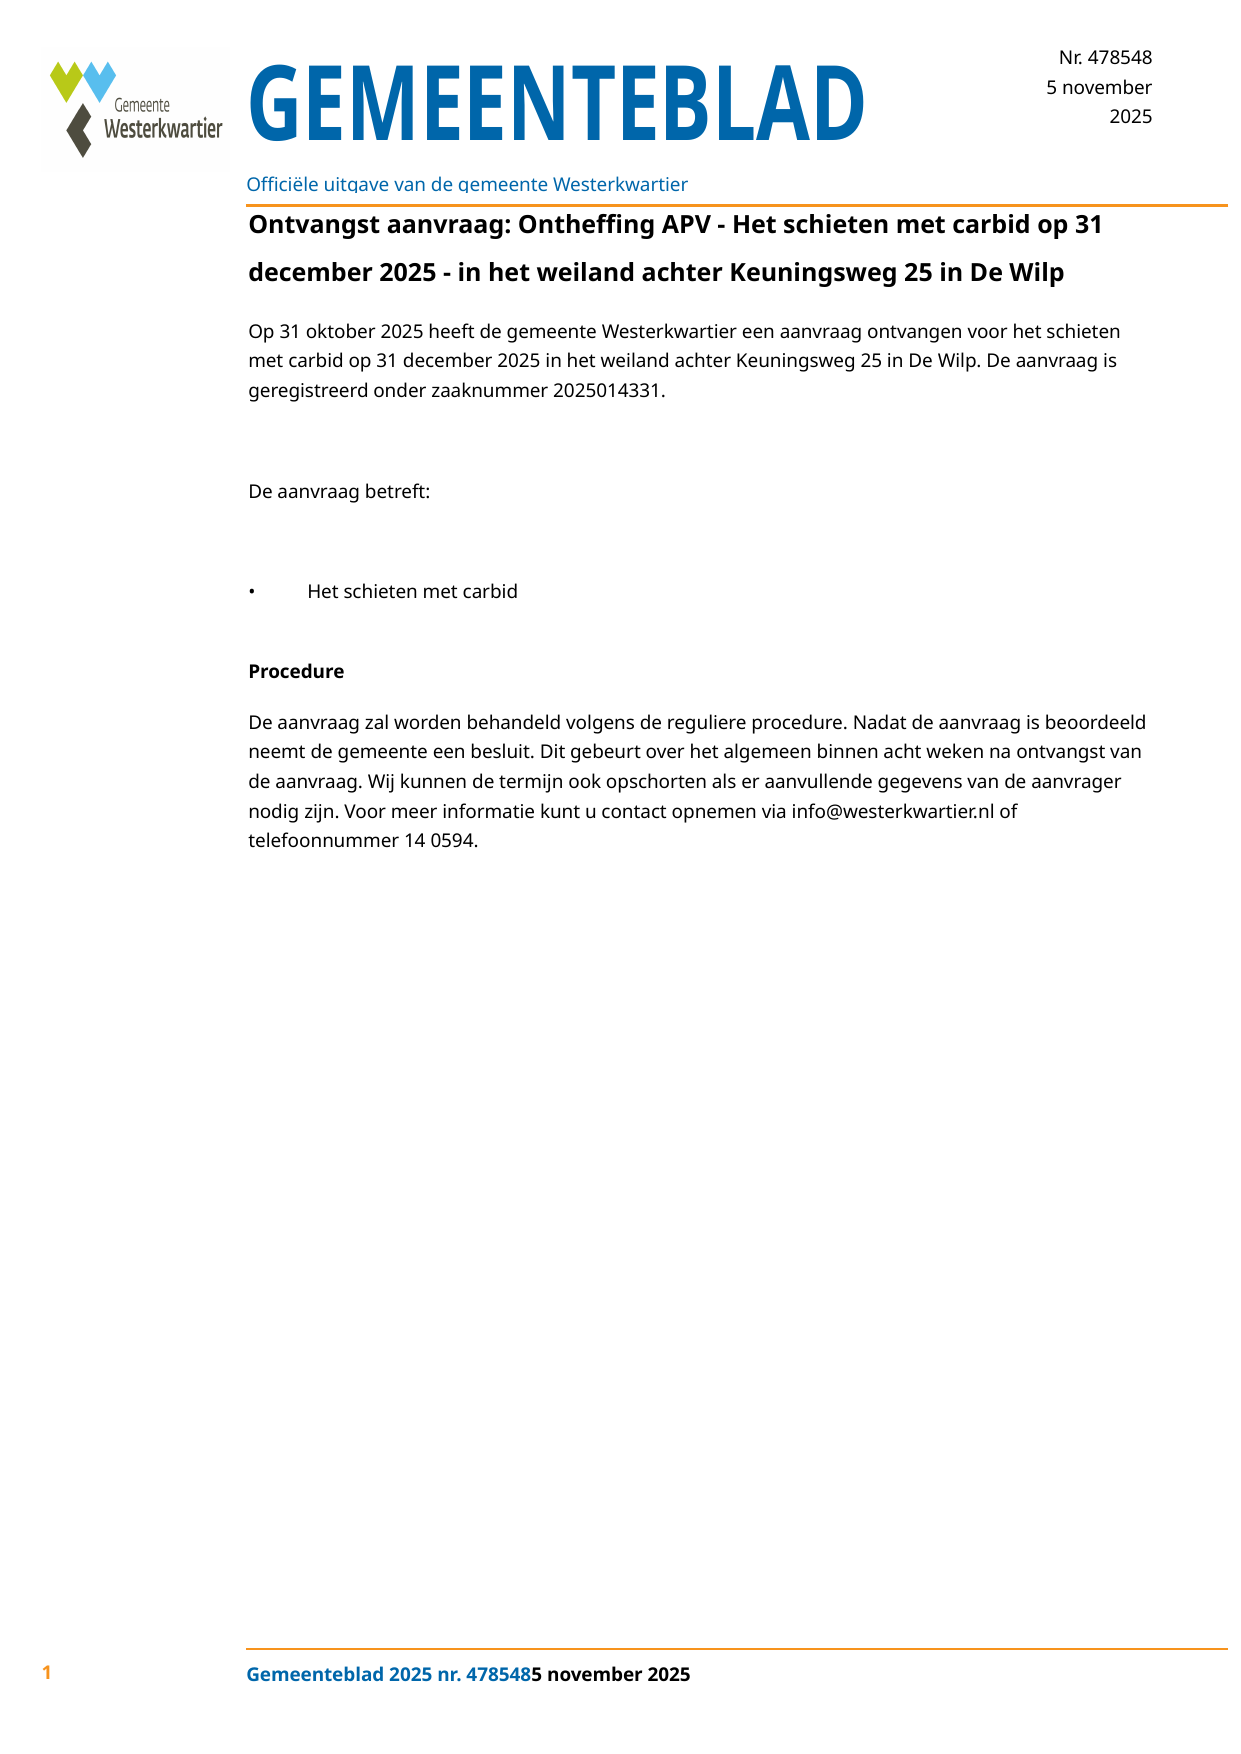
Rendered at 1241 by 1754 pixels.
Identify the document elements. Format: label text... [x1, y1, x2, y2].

text Ontvangst aanvraag: Ontheffing APV - Het schieten met carbid op 31 december 2025 - in het weiland achter Keuningsweg 25 in De Wilp [248, 207, 1152, 288]
text De aanvraag zal worden behandeld volgens de reguliere procedure. Nadat de aanvraag is beoordeeld neemt de gemeente een besluit. Dit gebeurt over het algemeen binnen acht weken na ontvangst van de aanvraag. Wij kunnen de termijn ook opschorten als er aanvullende gegevens van de aanvrager nodig zijn. Voor meer informatie kunt u contact opnemen via info@westerkwartier.nl of telefoonnummer 14 0594. [248, 709, 1152, 853]
text Procedure [248, 659, 1152, 684]
list Het schieten met carbid [248, 579, 1152, 604]
picture [41, 47, 231, 172]
text Op 31 oktober 2025 heeft de gemeente Westerkwartier een aanvraag ontvangen voor het schieten met carbid op 31 december 2025 in het weiland achter Keuningsweg 25 in De Wilp. De aanvraag is geregistreerd onder zaaknummer 2025014331. [248, 318, 1152, 403]
text De aanvraag betreft: [248, 478, 1152, 504]
